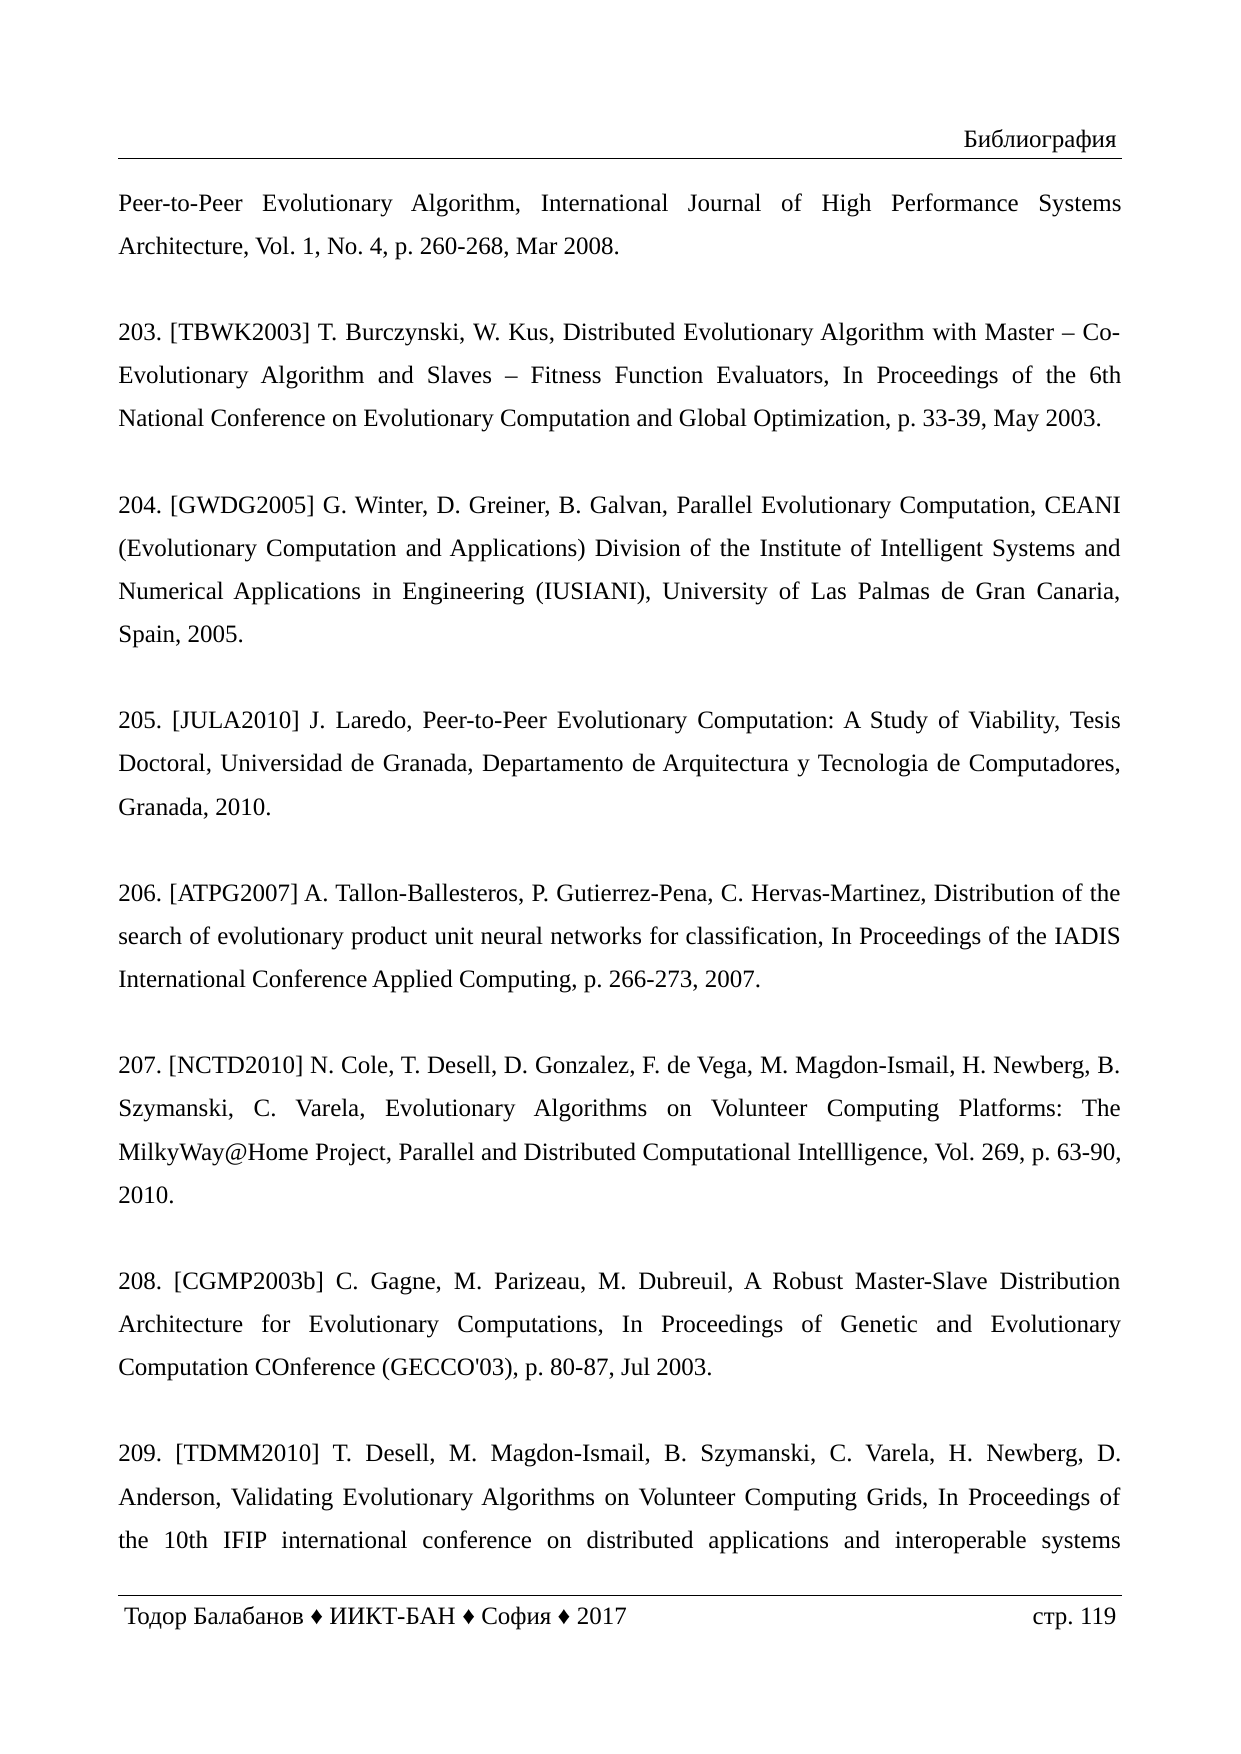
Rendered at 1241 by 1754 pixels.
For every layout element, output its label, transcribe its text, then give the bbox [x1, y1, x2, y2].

text 205. [JULA2010] J. Laredo, Peer-to-Peer Evolutionary Computation: A Study of Viability, Tesis Doctoral, Universidad de Granada, Departamento de Arquitectura y Tecnologia de Computadores, Granada, 2010. [118, 705, 1122, 820]
text 207. [NCTD2010] N. Cole, T. Desell, D. Gonzalez, F. de Vega, M. Magdon-Ismail, H. Newberg, B. Szymanski, C. Varela, Evolutionary Algorithms on Volunteer Computing Platforms: The MilkyWay@Home Project, Parallel and Distributed Computational Intellligence, Vol. 269, p. 63-90, 2010. [118, 1050, 1122, 1208]
text Peer-to-Peer Evolutionary Algorithm, International Journal of High Performance Systems Architecture, Vol. 1, No. 4, p. 260-268, Mar 2008. [118, 188, 1122, 260]
text 204. [GWDG2005] G. Winter, D. Greiner, B. Galvan, Parallel Evolutionary Computation, CEANI (Evolutionary Computation and Applications) Division of the Institute of Intelligent Systems and Numerical Applications in Engineering (IUSIANI), University of Las Palmas de Gran Canaria, Spain, 2005. [118, 490, 1122, 648]
text 209. [TDMM2010] T. Desell, M. Magdon-Ismail, B. Szymanski, C. Varela, H. Newberg, D. Anderson, Validating Evolutionary Algorithms on Volunteer Computing Grids, In Proceedings of the 10th IFIP international conference on distributed applications and interoperable systems [118, 1438, 1122, 1553]
text 203. [TBWK2003] T. Burczynski, W. Kus, Distributed Evolutionary Algorithm with Master – Co-Evolutionary Algorithm and Slaves – Fitness Function Evaluators, In Proceedings of the 6th National Conference on Evolutionary Computation and Global Optimization, p. 33-39, May 2003. [118, 317, 1122, 432]
text 206. [ATPG2007] A. Tallon-Ballesteros, P. Gutierrez-Pena, C. Hervas-Martinez, Distribution of the search of evolutionary product unit neural networks for classification, In Proceedings of the IADIS International Conference Applied Computing, p. 266-273, 2007. [118, 878, 1122, 993]
text 208. [CGMP2003b] C. Gagne, M. Parizeau, M. Dubreuil, A Robust Master-Slave Distribution Architecture for Evolutionary Computations, In Proceedings of Genetic and Evolutionary Computation COnference (GECCO'03), p. 80-87, Jul 2003. [118, 1266, 1122, 1381]
